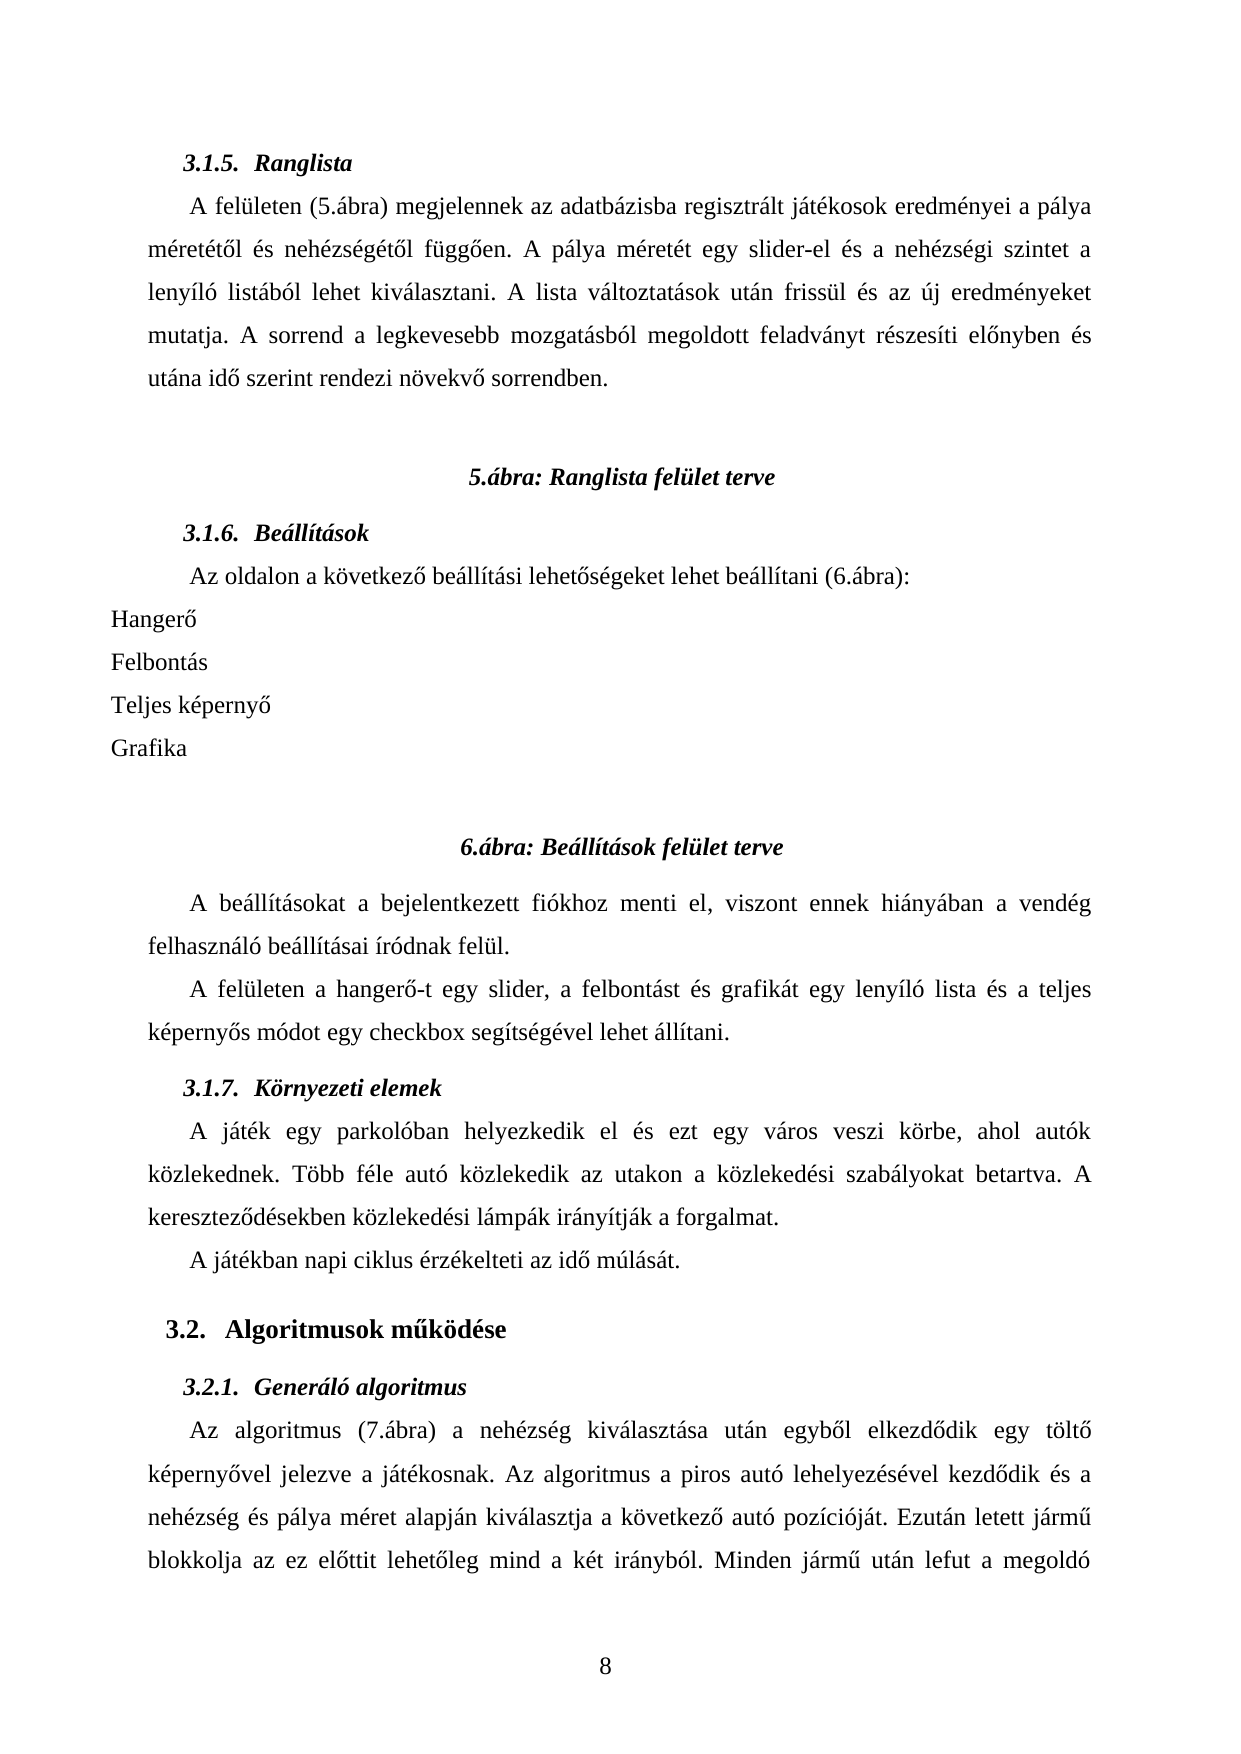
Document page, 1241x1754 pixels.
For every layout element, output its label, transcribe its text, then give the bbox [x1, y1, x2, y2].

text A felületen (5.ábra) megjelennek az adatbázisba regisztrált játékosok eredményei a pálya méretétől és nehézségétől függően. A pálya méretét egy slider-el és a nehézségi szintet a lenyíló listából lehet kiválasztani. A lista változtatások után frissül és az új eredményeket mutatja. A sorrend a legkevesebb mozgatásból megoldott feladványt részesíti előnyben és utána idő szerint rendezi növekvő sorrendben. [148, 191, 1092, 392]
text A játék egy parkolóban helyezkedik el és ezt egy város veszi körbe, ahol autók közlekednek. Több féle autó közlekedik az utakon a közlekedési szabályokat betartva. A kereszteződésekben közlekedési lámpák irányítják a forgalmat. [148, 1116, 1092, 1231]
subtitle Generáló algoritmus [183, 1372, 1092, 1401]
text Grafika [111, 733, 1092, 762]
subtitle Környezeti elemek [183, 1073, 1092, 1101]
text Teljes képernyő [111, 690, 1092, 719]
subtitle Beállítások [183, 518, 1092, 546]
text A beállításokat a bejelentkezett fiókhoz menti el, viszont ennek hiányában a vendég felhasználó beállításai íródnak felül. [148, 888, 1092, 959]
text Hangerő [111, 604, 1092, 633]
text Az oldalon a következő beállítási lehetőségeket lehet beállítani (6.ábra): [148, 561, 1092, 589]
text 5.ábra: Ranglista felület terve [148, 462, 1092, 491]
text Az algoritmus (7.ábra) a nehézség kiválasztása után egyből elkezdődik egy töltő képernyővel jelezve a játékosnak. Az algoritmus a piros autó lehelyezésével kezdődik és a nehézség és pálya méret alapján kiválasztja a következő autó pozícióját. Ezután letett jármű blokkolja az ez előttit lehetőleg mind a két irányból. Minden jármű után lefut a megoldó [148, 1416, 1092, 1574]
subtitle Algoritmusok működése [165, 1313, 1092, 1344]
text 6.ábra: Beállítások felület terve [148, 832, 1092, 861]
text A felületen a hangerő-t egy slider, a felbontást és grafikát egy lenyíló lista és a teljes képernyős módot egy checkbox segítségével lehet állítani. [148, 974, 1092, 1046]
text A játékban napi ciklus érzékelteti az idő múlását. [148, 1245, 1092, 1274]
text Felbontás [111, 647, 1092, 676]
subtitle Ranglista [183, 148, 1092, 176]
